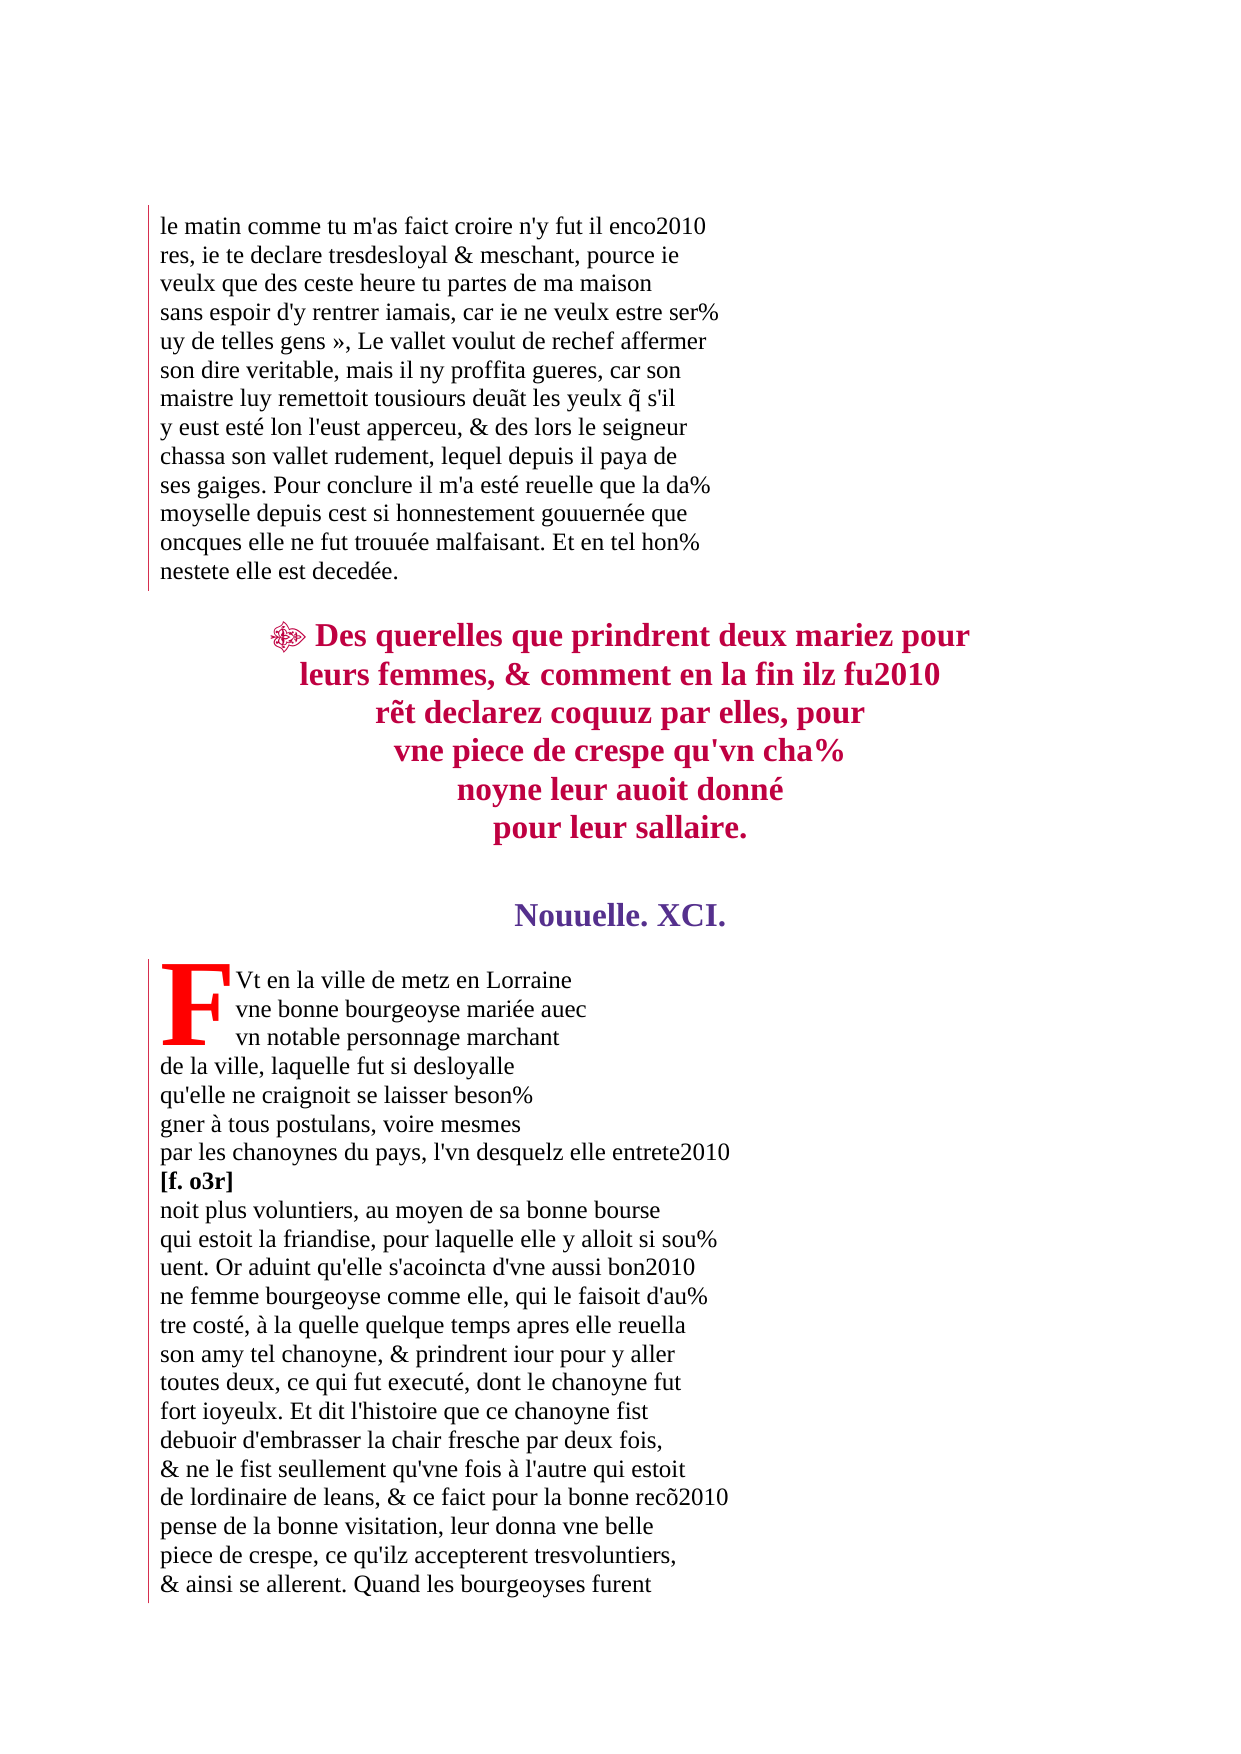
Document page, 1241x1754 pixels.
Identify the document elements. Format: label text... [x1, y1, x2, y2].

text le matin comme tu m'as faict croire n'y fut il enco2010 res, ie te declare tresdesloyal & meschant, pource ie veulx que des ceste heure tu partes de ma maison sans espoir d'y rentrer iamais, car ie ne veulx estre ser% uy de telles gens », Le vallet voulut de rechef affermer son dire veritable, mais il ny proffita gueres, car son maistre luy remettoit tousiours deuãt les yeulx q̃ s'il y eust esté lon l'eust apperceu, & des lors le seigneur chassa son vallet rudement, lequel depuis il paya de ses gaiges. Pour conclure il m'a esté reuelle que la da% moyselle depuis cest si honnestement gouuernée que oncques elle ne fut trouuée malfaisant. Et en tel hon% nestete elle est decedée. [149, 205, 1093, 591]
text Nouuelle. XCI. [148, 896, 1093, 934]
text FVt en la ville de metz en Lorraine vne bonne bourgeoyse mariée auec vn notable personnage marchant de la ville, laquelle fut si desloyalle qu'elle ne craignoit se laisser beson% gner à tous postulans, voire mesmes par les chanoynes du pays, l'vn desquelz elle entrete2010 [f. o3r] noit plus voluntiers, au moyen de sa bonne bourse qui estoit la friandise, pour laquelle elle y alloit si sou% uent. Or aduint qu'elle s'acoincta d'vne aussi bon2010 ne femme bourgeoyse comme elle, qui le faisoit d'au% tre costé, à la quelle quelque temps apres elle reuella son amy tel chanoyne, & prindrent iour pour y aller toutes deux, ce qui fut executé, dont le chanoyne fut fort ioyeulx. Et dit l'histoire que ce chanoyne fist debuoir d'embrasser la chair fresche par deux fois, & ne le fist seullement qu'vne fois à l'autre qui estoit de lordinaire de leans, & ce faict pour la bonne recõ2010 pense de la bonne visitation, leur donna vne belle piece de crespe, ce qu'ilz accepterent tresvoluntiers, & ainsi se allerent. Quand les bourgeoyses furent [149, 959, 1093, 1603]
text ❧ Des querelles que prindrent deux mariez pour leurs femmes, & comment en la fin ilz fu2010 rẽt declarez coquuz par elles, pour vne piece de crespe qu'vn cha% noyne leur auoit donné pour leur sallaire. [148, 616, 1093, 846]
